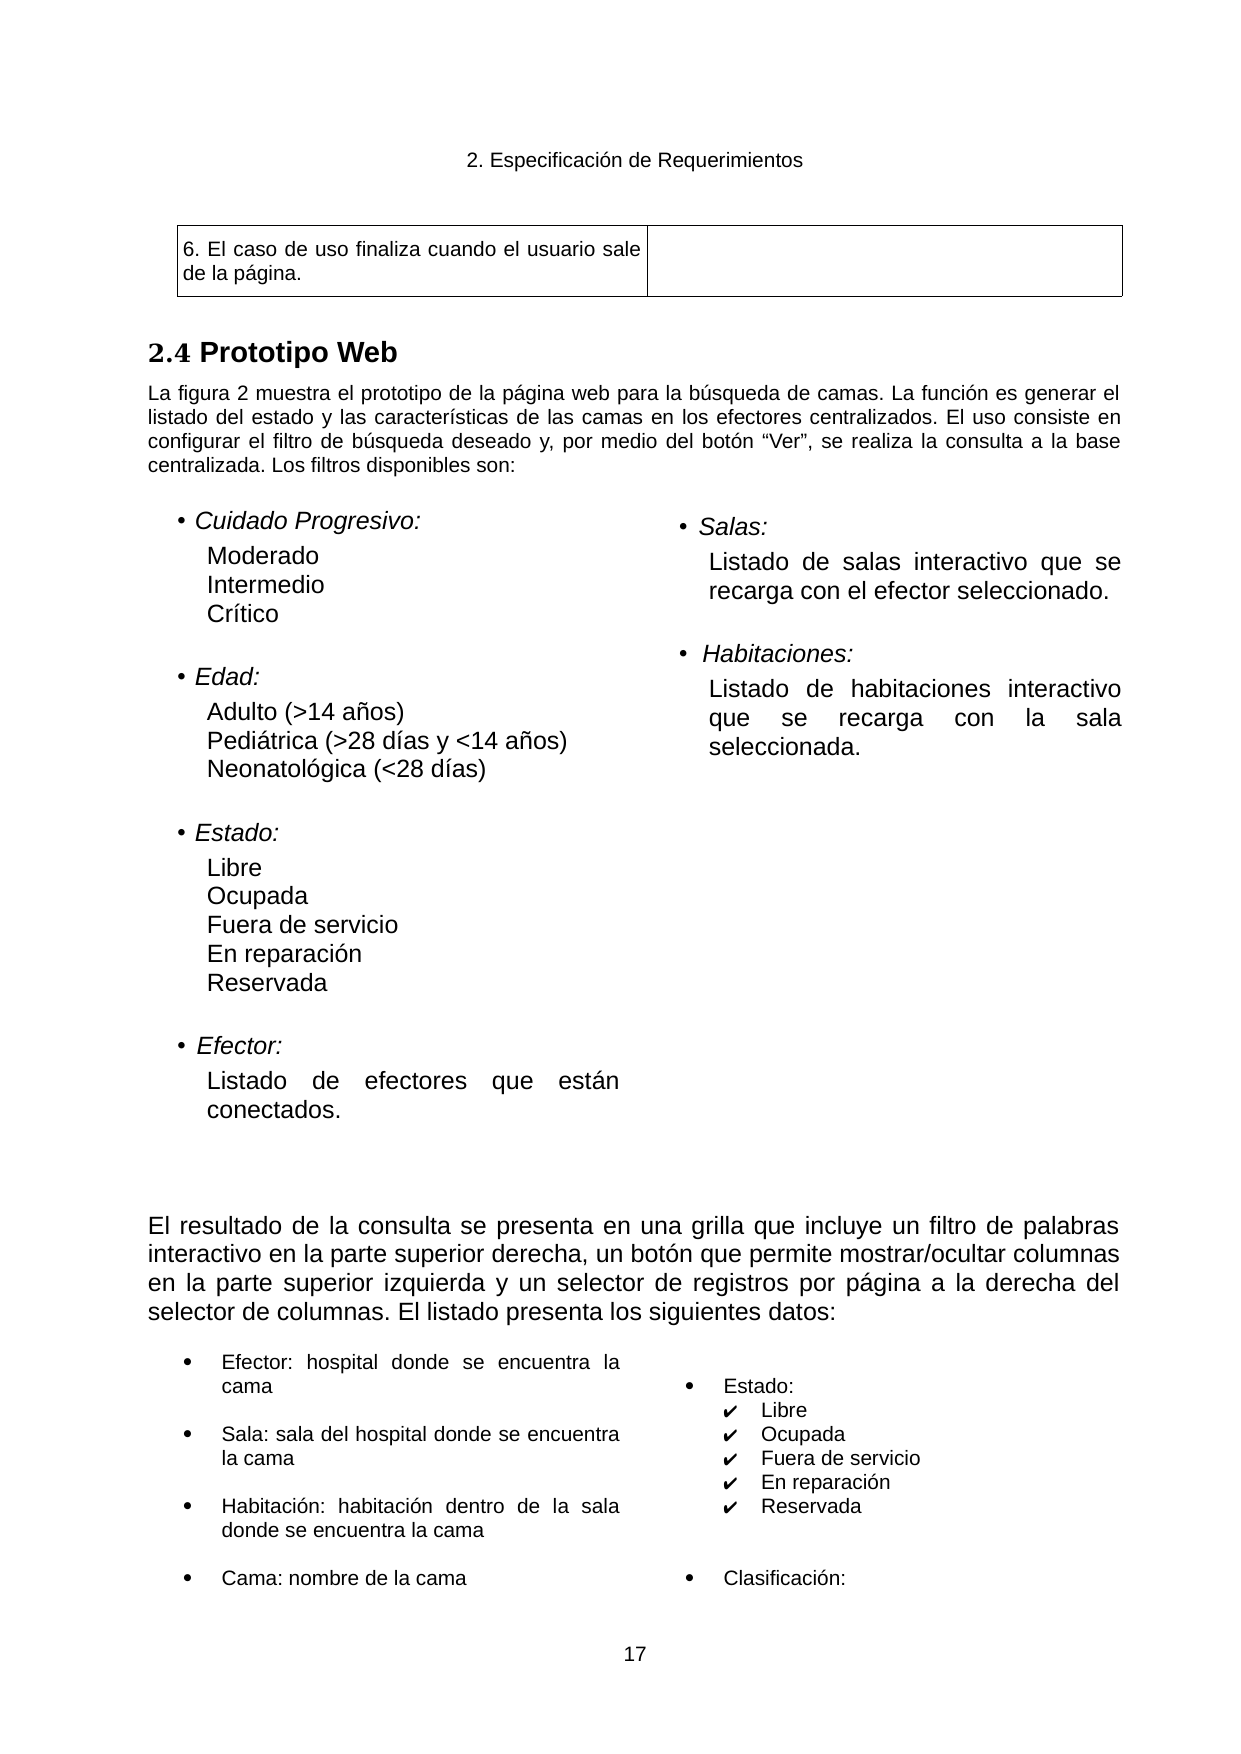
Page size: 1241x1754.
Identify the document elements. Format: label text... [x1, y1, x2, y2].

text Reservada [207, 968, 620, 996]
list Salas: [679, 512, 1122, 541]
text Listado de habitaciones interactivo que se recarga con la sala seleccionada. [708, 674, 1122, 760]
text Intermedio [207, 570, 620, 599]
list Sala: sala del hospital donde se encuentra la cama [184, 1422, 620, 1470]
subtitle 2.4 Prototipo Web [148, 334, 1122, 368]
list Clasificación: [686, 1566, 1122, 1590]
text Listado de salas interactivo que se recarga con el efector seleccionado. [708, 547, 1122, 604]
list Cuidado Progresivo: [177, 506, 620, 535]
list Libre [723, 1398, 1122, 1422]
list Fuera de servicio [723, 1446, 1122, 1470]
text El resultado de la consulta se presenta en una grilla que incluye un filtro de palabras interactivo en la parte superior derecha, un botón que permite mostrar/ocultar columnas en la parte superior izquierda y un selector de registros por página a la derecha del selector de columnas. El listado presenta los siguientes datos: [148, 1211, 1122, 1326]
list Efector: hospital donde se encuentra la cama [184, 1350, 620, 1398]
text Adulto (>14 años) [207, 697, 620, 726]
list Reservada [723, 1494, 1122, 1518]
list Estado: [177, 818, 620, 847]
text En reparación [207, 939, 620, 968]
list Efector: [177, 1031, 620, 1060]
table_cell 6. El caso de uso finaliza cuando el usuario sale de la página. [178, 226, 647, 296]
list Ocupada [723, 1422, 1122, 1446]
list Cama: nombre de la cama [184, 1566, 620, 1590]
text Ocupada [207, 881, 620, 910]
text Neonatológica (<28 días) [207, 754, 620, 783]
text Libre [207, 853, 620, 881]
list Habitación: habitación dentro de la sala donde se encuentra la cama [184, 1494, 620, 1542]
list Edad: [177, 662, 620, 691]
table_cell [648, 226, 1122, 296]
text Listado de efectores que están conectados. [207, 1066, 620, 1123]
text Moderado [207, 541, 620, 570]
text Crítico [207, 599, 620, 627]
list Habitaciones: [679, 639, 1122, 668]
list Estado: [686, 1374, 1122, 1398]
list En reparación [723, 1470, 1122, 1494]
text Pediátrica (>28 días y <14 años) [207, 726, 620, 754]
text Fuera de servicio [207, 910, 620, 939]
text La figura 2 muestra el prototipo de la página web para la búsqueda de camas. La función es generar el listado del estado y las características de las camas en los efectores centralizados. El uso consiste en configurar el filtro de búsqueda deseado y, por medio del botón “Ver”, se realiza la consulta a la base centralizada. Los filtros disponibles son: [148, 381, 1122, 476]
